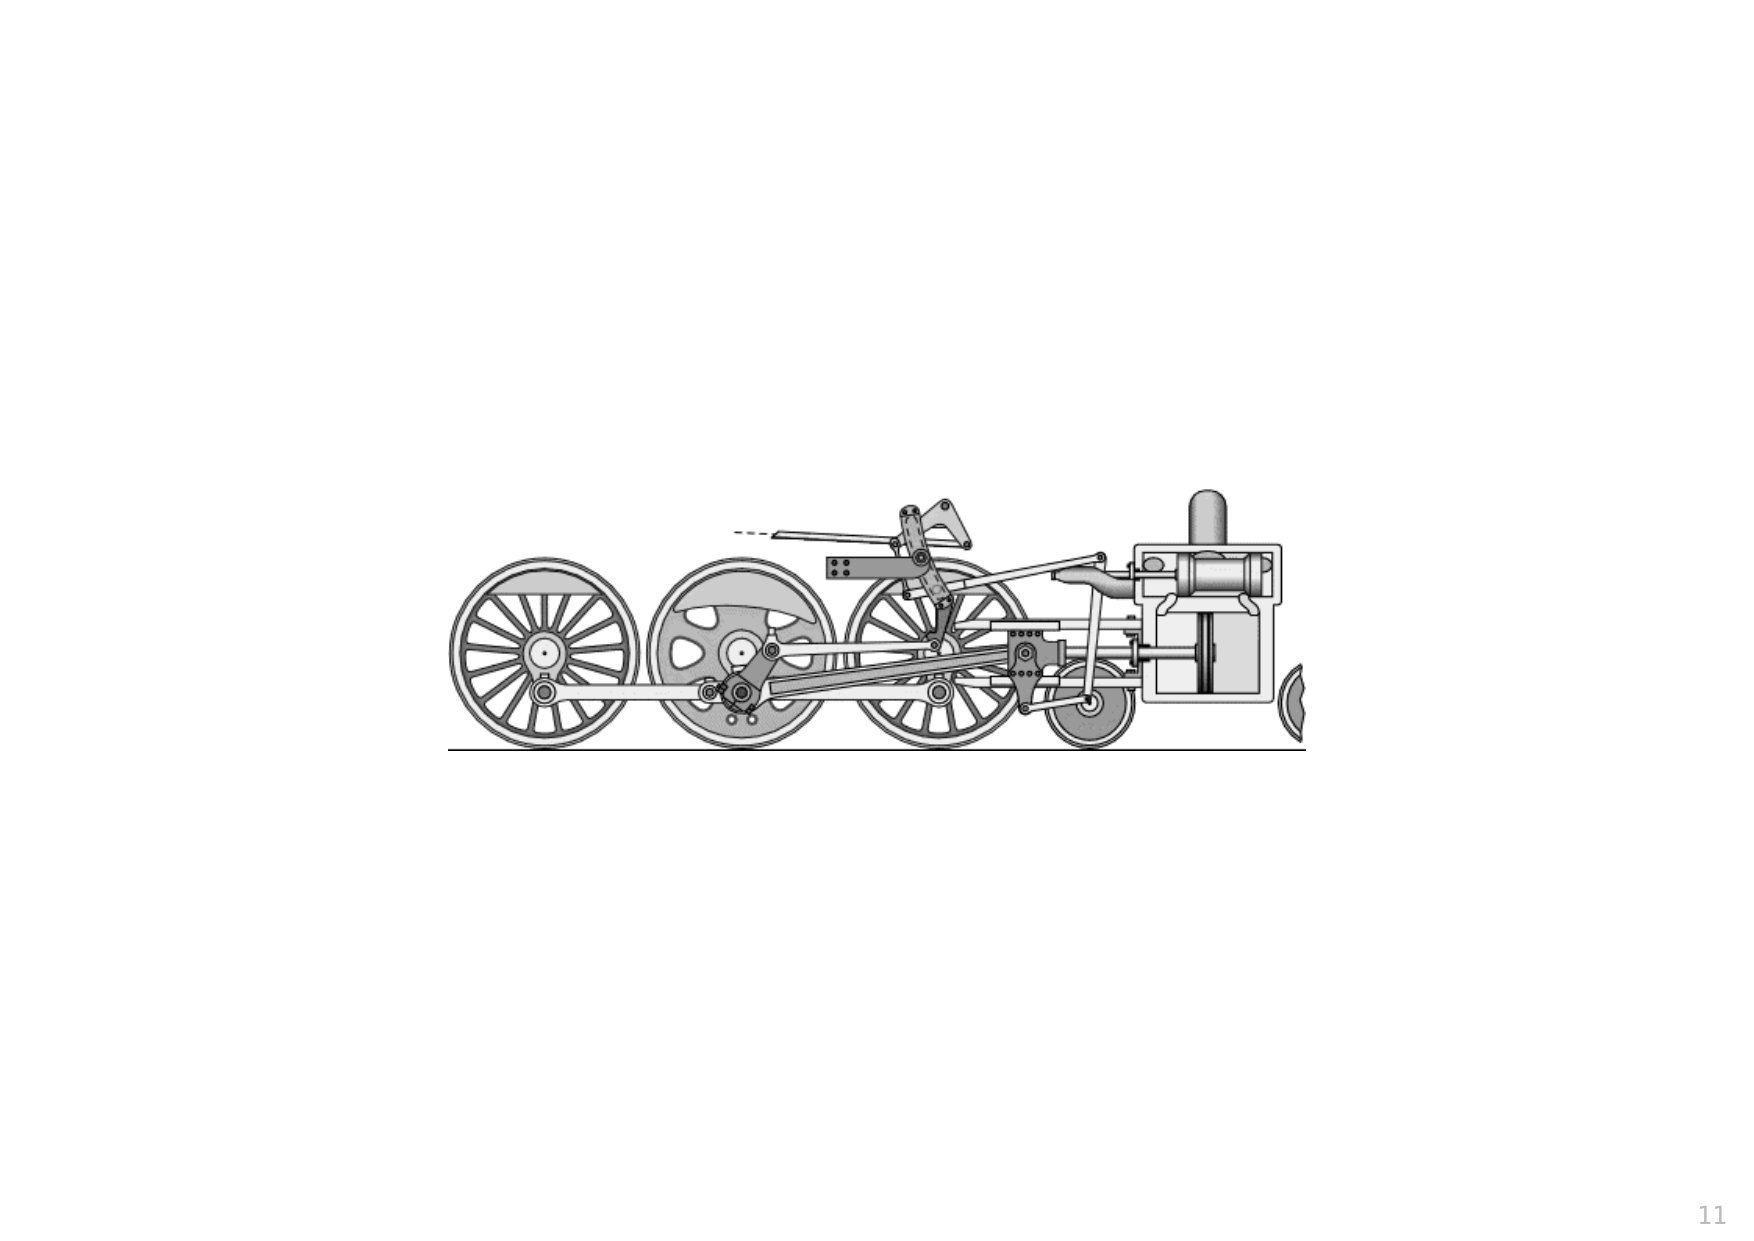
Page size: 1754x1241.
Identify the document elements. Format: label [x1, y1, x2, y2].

picture [448, 488, 1306, 751]
